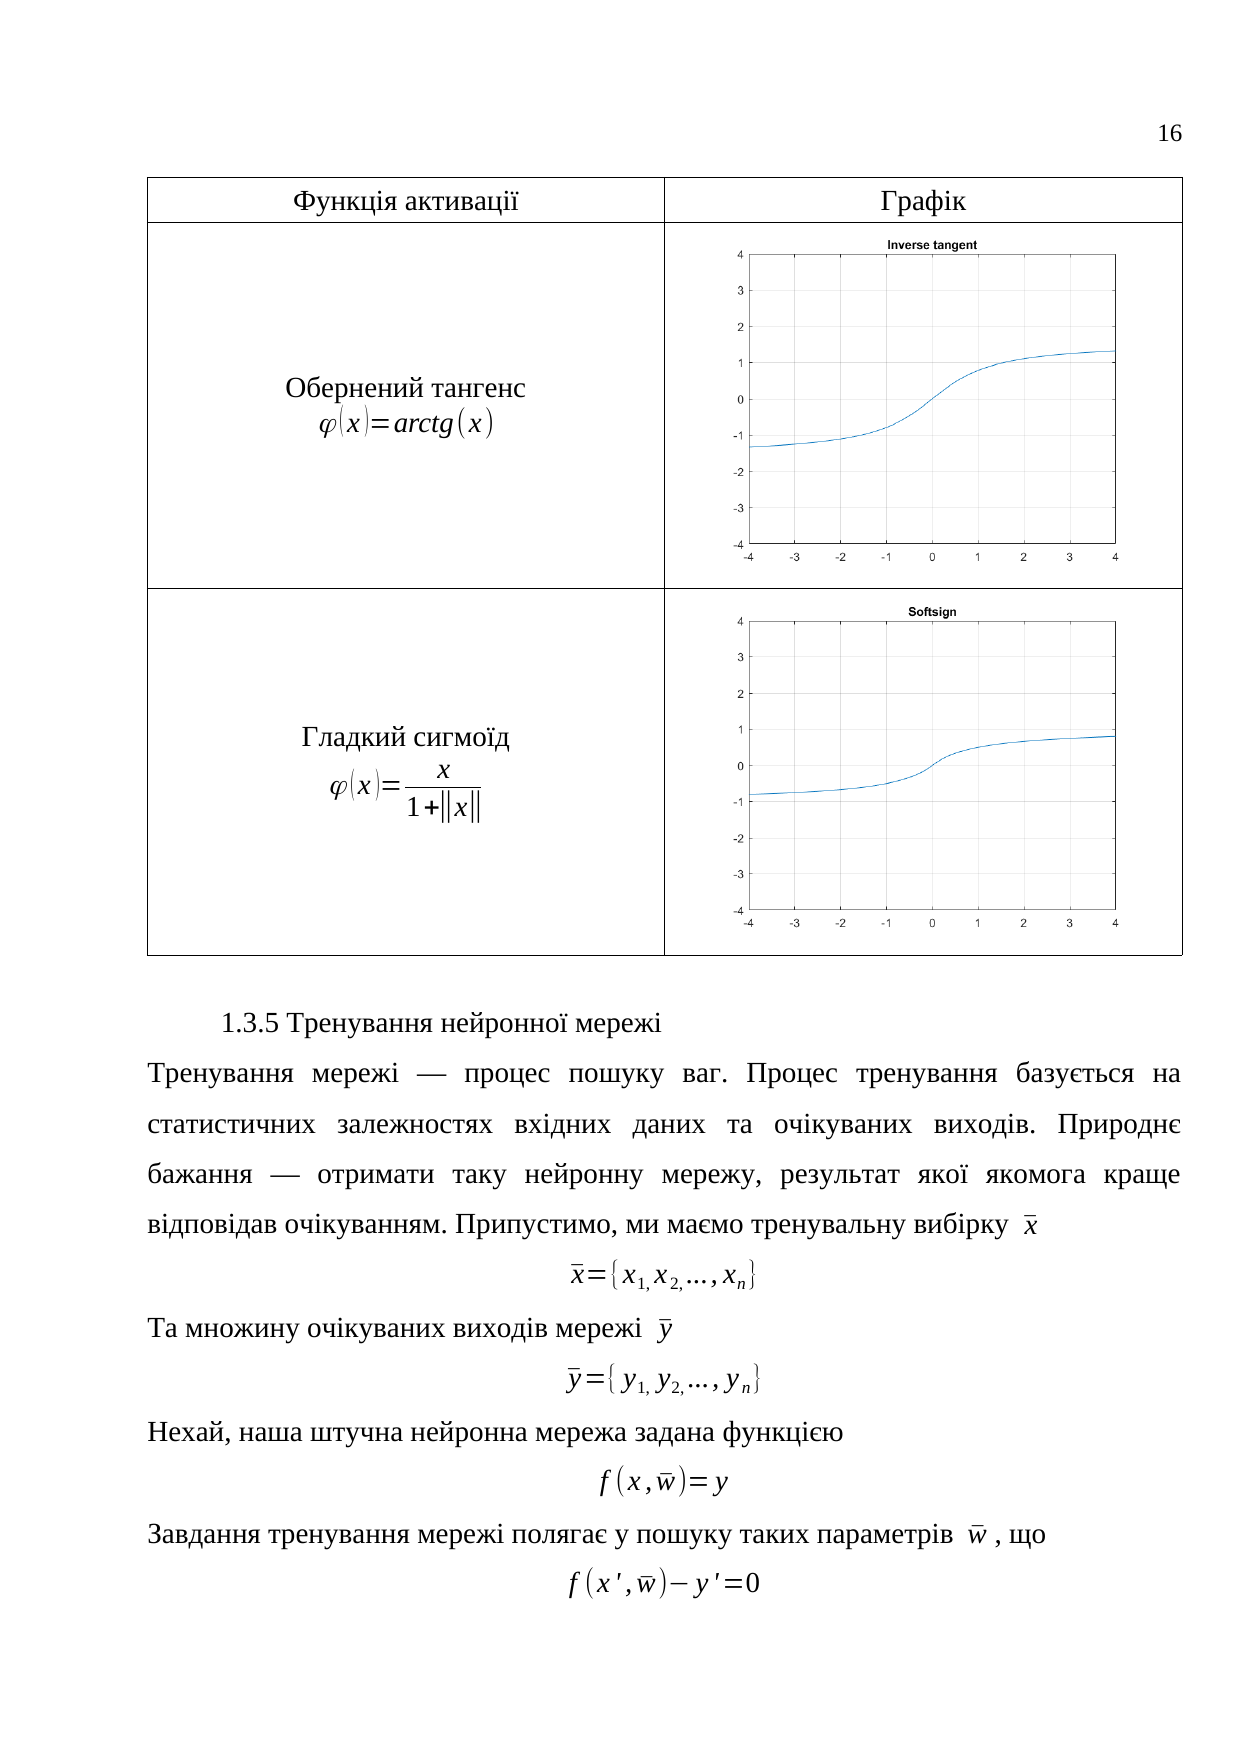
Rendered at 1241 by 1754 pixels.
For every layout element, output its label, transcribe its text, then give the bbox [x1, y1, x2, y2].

subtitle 1.3.5 Тренування нейронної мережі [147, 1005, 1182, 1039]
text Тренування мережі — процес пошуку ваг. Процес тренування базується на статистичних залежностях вхідних даних та очікуваних виходів. Природнє бажання — отримати таку нейронну мережу, результат якої якомога краще відповідав очікуванням. Припустимо, ми маємо тренувальну вибірку [147, 1055, 1182, 1240]
picture [687, 227, 1160, 583]
table_cell [665, 589, 1182, 955]
picture [687, 594, 1160, 949]
table_cell Гладкий сигмоїд [148, 589, 664, 955]
table_header Графік [665, 178, 1182, 222]
text Нехай, наша штучна нейронна мережа задана функцією [147, 1414, 1182, 1447]
table_cell Обернений тангенс [148, 223, 664, 588]
table_header Функція активації [148, 178, 664, 222]
table_cell [665, 223, 1182, 588]
text Завдання тренування мережі полягає у пошуку таких параметрів , що [147, 1516, 1182, 1549]
text Та множину очікуваних виходів мережі [147, 1310, 1182, 1344]
